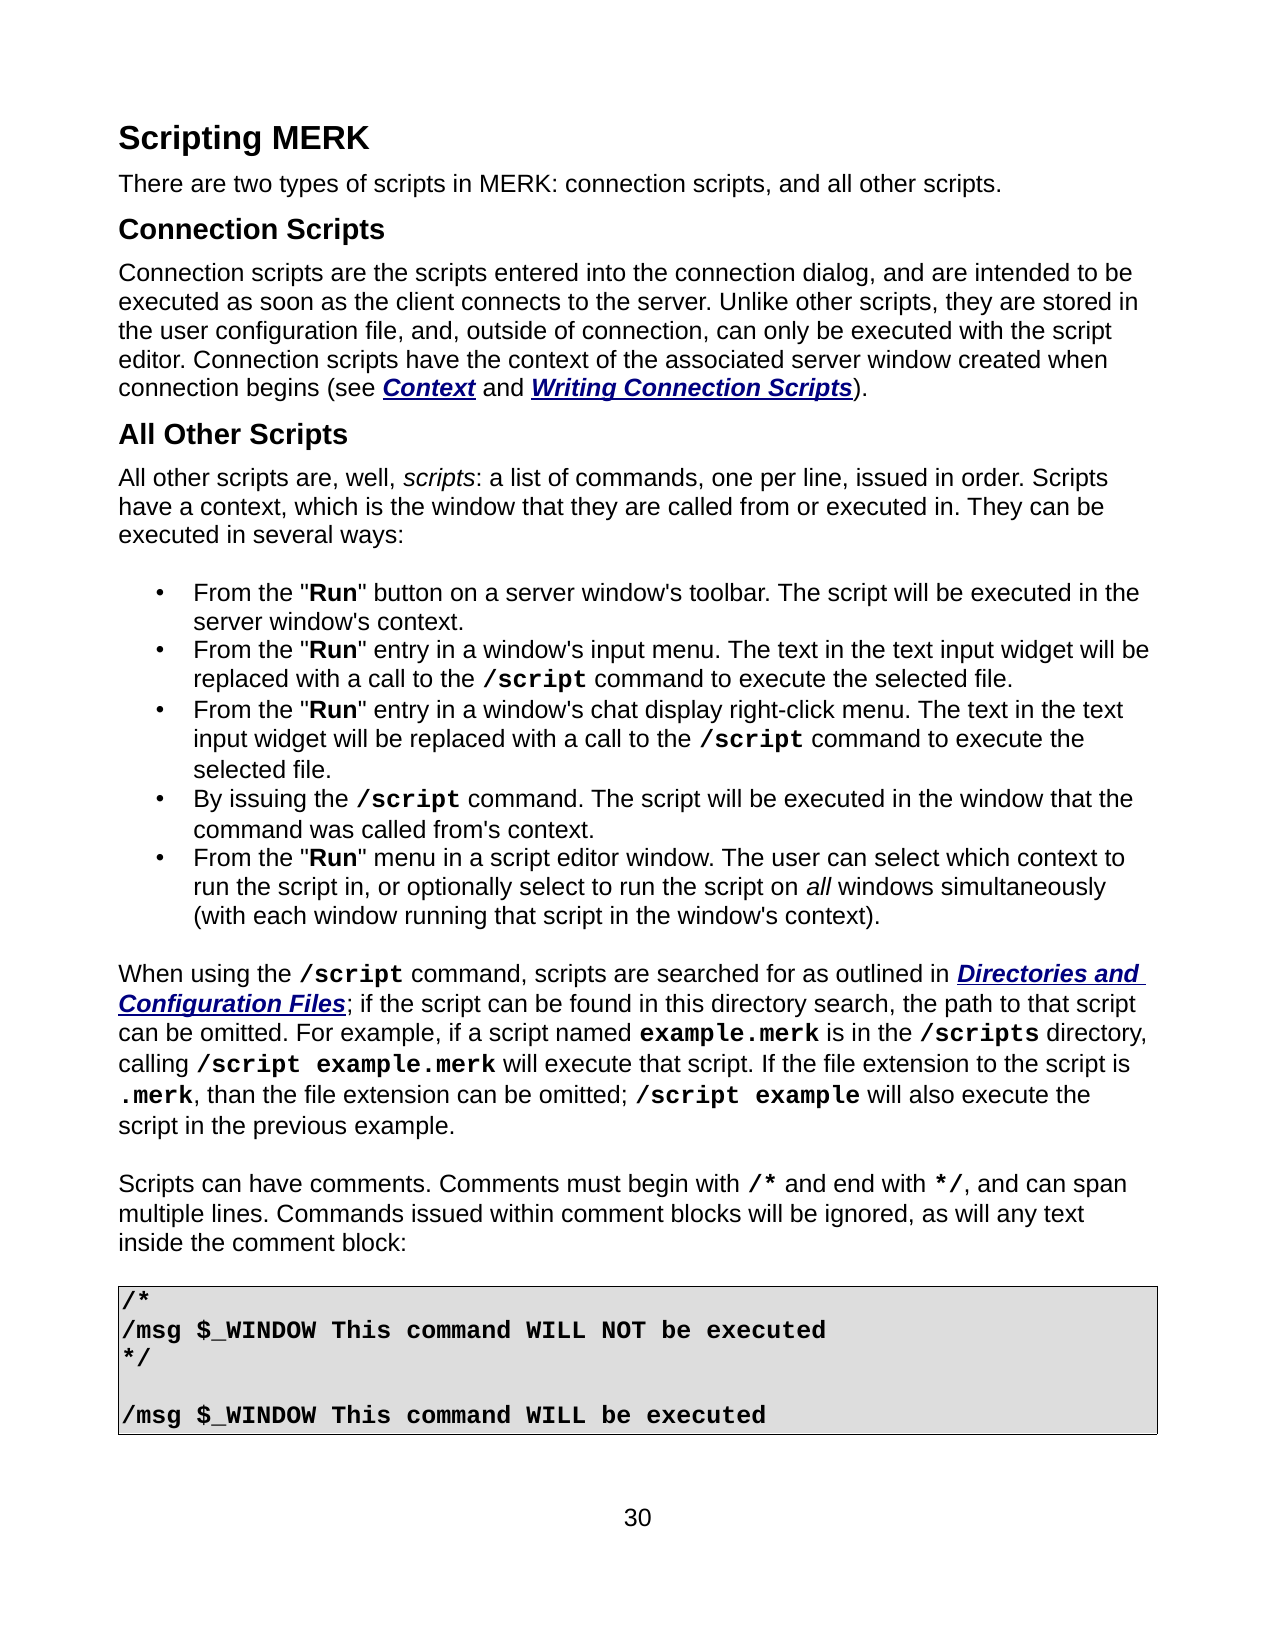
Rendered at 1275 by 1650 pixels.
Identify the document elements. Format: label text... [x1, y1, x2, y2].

list From the "Run" entry in a window's input menu. The text in the text input widget will be replaced with a call to the /script command to execute the selected file. [156, 635, 1157, 695]
table_header /* /msg $_WINDOW This command WILL NOT be executed */ /msg $_WINDOW This command WILL be executed [119, 1287, 1157, 1433]
text All other scripts are, well, scripts: a list of commands, one per line, issued in order. Scripts have a context, which is the window that they are called from or executed in. They can be executed in several ways: [118, 463, 1157, 549]
text There are two types of scripts in MERK: connection scripts, and all other scripts. [118, 169, 1157, 198]
text When using the /script command, scripts are searched for as outlined in Directories and Configuration Files; if the script can be found in this directory search, the path to that script can be omitted. For example, if a script named example.merk is in the /scripts directory, calling /script example.merk will execute that script. If the file extension to the script is .merk, than the file extension can be omitted; /script example will also execute the script in the previous example. [118, 958, 1157, 1140]
list From the "Run" entry in a window's chat display right-click menu. The text in the text input widget will be replaced with a call to the /script command to execute the selected file. [156, 695, 1157, 784]
text Scripts can have comments. Comments must begin with /* and end with */, and can span multiple lines. Commands issued within comment blocks will be ignored, as will any text inside the comment block: [118, 1168, 1157, 1257]
text Connection scripts are the scripts entered into the connection dialog, and are intended to be executed as soon as the client connects to the server. Unlike other scripts, they are stored in the user configuration file, and, outside of connection, can only be executed with the script editor. Connection scripts have the context of the associated server window created when connection begins (see Context and Writing Connection Scripts). [118, 258, 1157, 402]
list From the "Run" menu in a script editor window. The user can select which context to run the script in, or optionally select to run the script on all windows simultaneously (with each window running that script in the window's context). [156, 843, 1157, 930]
list By issuing the /script command. The script will be executed in the window that the command was called from's context. [156, 784, 1157, 843]
list From the "Run" button on a server window's toolbar. The script will be executed in the server window's context. [156, 578, 1157, 635]
subtitle All Other Scripts [118, 417, 1157, 450]
subtitle Scripting MERK [118, 118, 1157, 157]
subtitle Connection Scripts [118, 212, 1157, 246]
